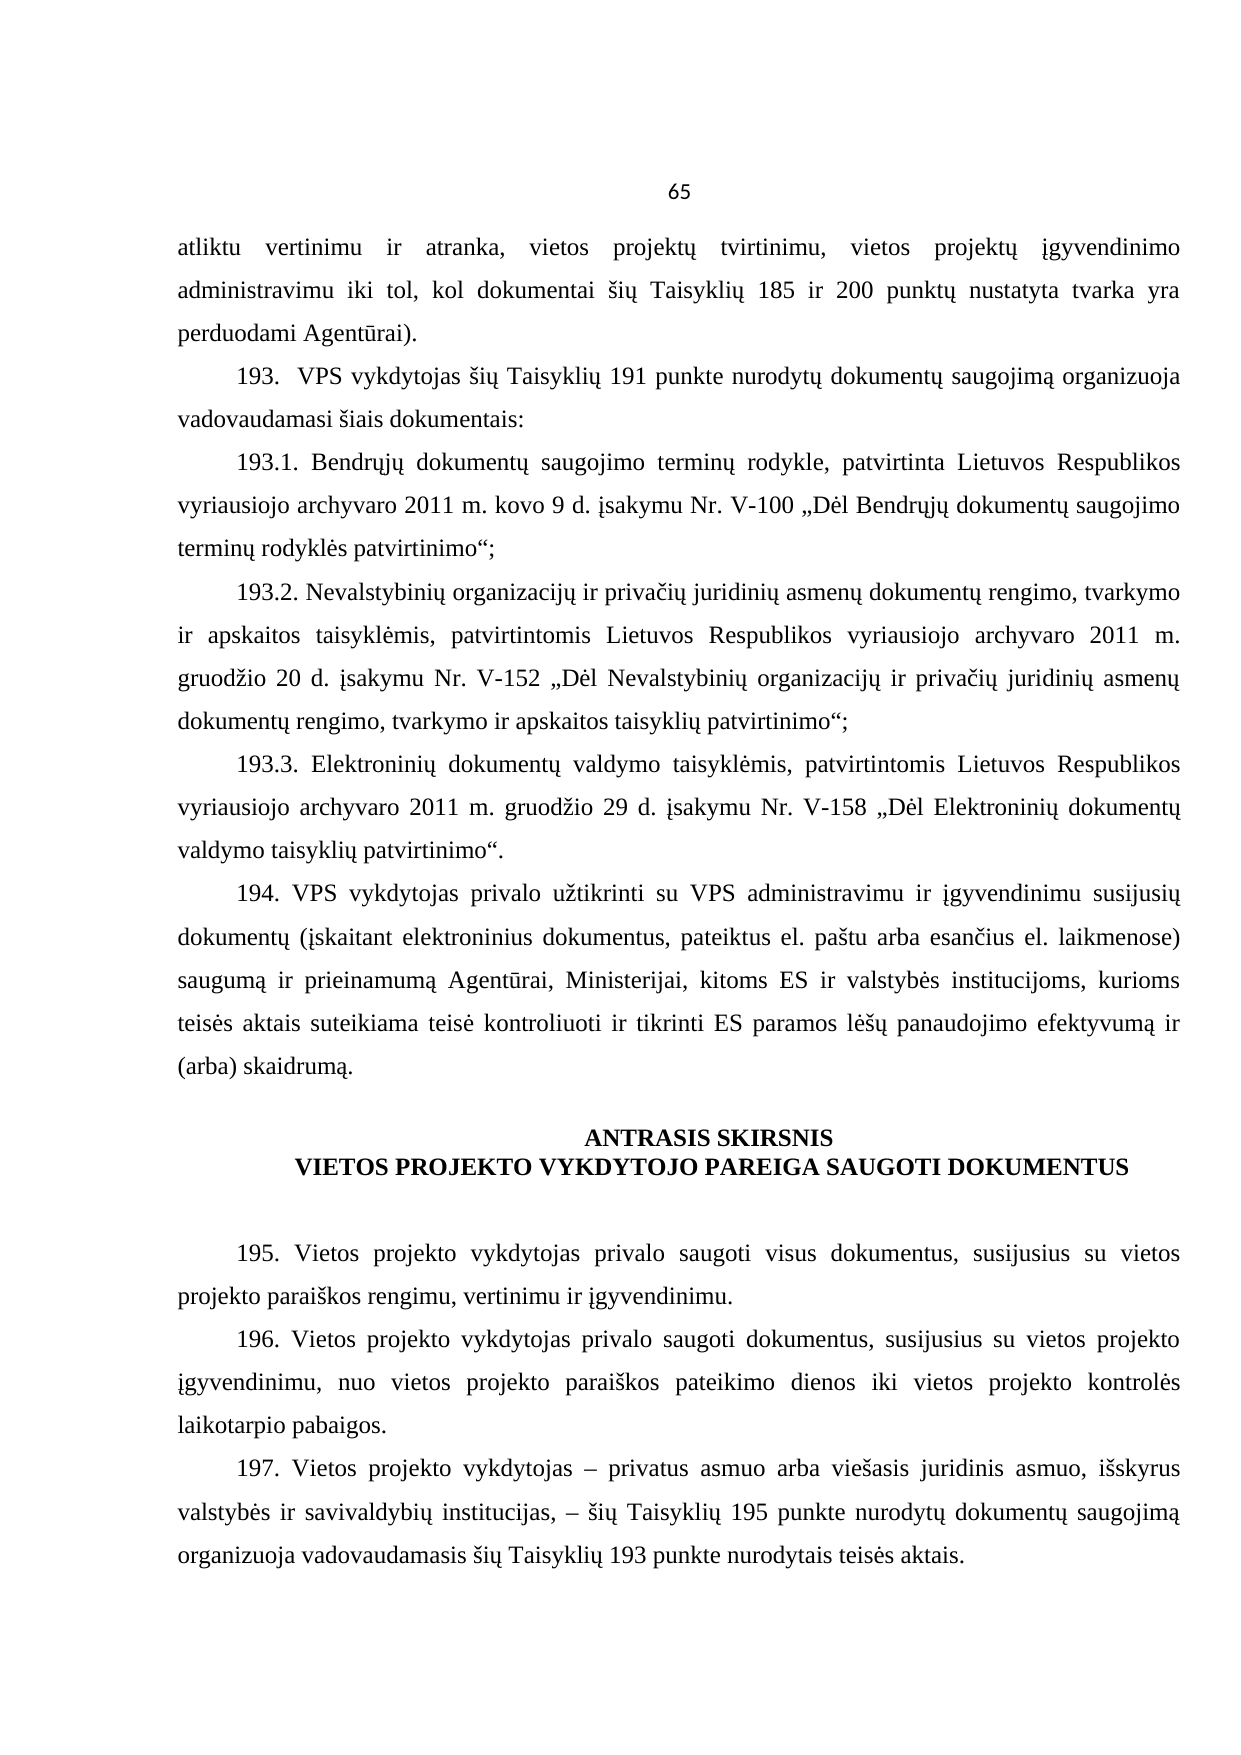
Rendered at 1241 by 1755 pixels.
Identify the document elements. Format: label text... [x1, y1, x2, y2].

text 196. Vietos projekto vykdytojas privalo saugoti dokumentus, susijusius su vietos projekto įgyvendinimu, nuo vietos projekto paraiškos pateikimo dienos iki vietos projekto kontrolės laikotarpio pabaigos. [177, 1324, 1181, 1439]
text VIETOS PROJEKTO VYKDYTOJO PAREIGA SAUGOTI DOKUMENTUS [177, 1152, 1181, 1180]
text 194. VPS vykdytojas privalo užtikrinti su VPS administravimu ir įgyvendinimu susijusių dokumentų (įskaitant elektroninius dokumentus, pateiktus el. paštu arba esančius el. laikmenose) saugumą ir prieinamumą Agentūrai, Ministerijai, kitoms ES ir valstybės institucijoms, kurioms teisės aktais suteikiama teisė kontroliuoti ir tikrinti ES paramos lėšų panaudojimo efektyvumą ir (arba) skaidrumą. [177, 878, 1181, 1080]
text 195. Vietos projekto vykdytojas privalo saugoti visus dokumentus, susijusius su vietos projekto paraiškos rengimu, vertinimu ir įgyvendinimu. [177, 1238, 1181, 1310]
text atliktu vertinimu ir atranka, vietos projektų tvirtinimu, vietos projektų įgyvendinimo administravimu iki tol, kol dokumentai šių Taisyklių 185 ir 200 punktų nustatyta tvarka yra perduodami Agentūrai). [177, 232, 1181, 347]
text 197. Vietos projekto vykdytojas – privatus asmuo arba viešasis juridinis asmuo, išskyrus valstybės ir savivaldybių institucijas, – šių Taisyklių 195 punkte nurodytų dokumentų saugojimą organizuoja vadovaudamasis šių Taisyklių 193 punkte nurodytais teisės aktais. [177, 1453, 1181, 1568]
text 193.1. Bendrųjų dokumentų saugojimo terminų rodykle, patvirtinta Lietuvos Respublikos vyriausiojo archyvaro 2011 m. kovo 9 d. įsakymu Nr. V-100 „Dėl Bendrųjų dokumentų saugojimo terminų rodyklės patvirtinimo“; [177, 447, 1181, 562]
text 193. VPS vykdytojas šių Taisyklių 191 punkte nurodytų dokumentų saugojimą organizuoja vadovaudamasi šiais dokumentais: [177, 361, 1181, 433]
text 193.2. Nevalstybinių organizacijų ir privačių juridinių asmenų dokumentų rengimo, tvarkymo ir apskaitos taisyklėmis, patvirtintomis Lietuvos Respublikos vyriausiojo archyvaro 2011 m. gruodžio 20 d. įsakymu Nr. V-152 „Dėl Nevalstybinių organizacijų ir privačių juridinių asmenų dokumentų rengimo, tvarkymo ir apskaitos taisyklių patvirtinimo“; [177, 577, 1181, 735]
text ANTRASIS SKIRSNIS [177, 1123, 1181, 1152]
text 193.3. Elektroninių dokumentų valdymo taisyklėmis, patvirtintomis Lietuvos Respublikos vyriausiojo archyvaro 2011 m. gruodžio 29 d. įsakymu Nr. V-158 „Dėl Elektroninių dokumentų valdymo taisyklių patvirtinimo“. [177, 749, 1181, 864]
